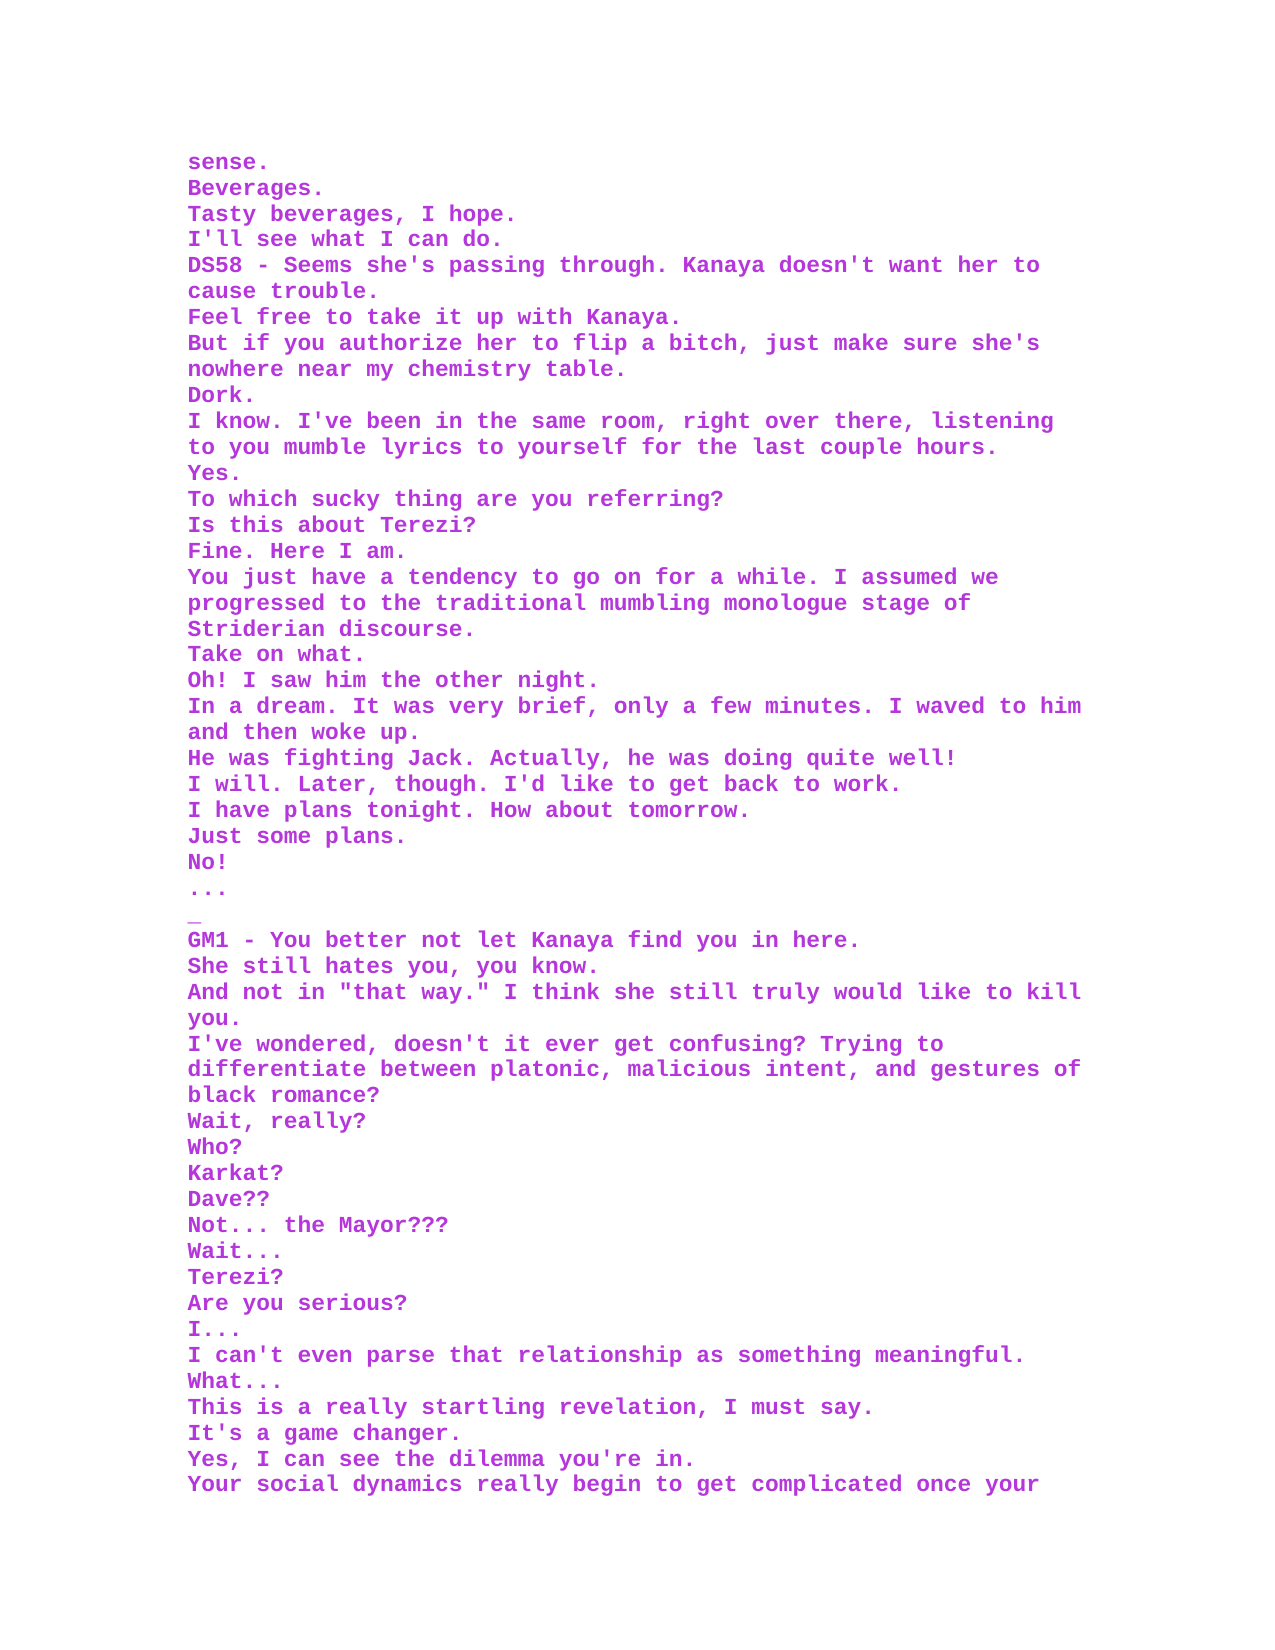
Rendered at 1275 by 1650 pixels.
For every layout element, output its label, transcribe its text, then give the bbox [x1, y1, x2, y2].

text In a dream. It was very brief, only a few minutes. I waved to him and then woke up. [187, 695, 1087, 747]
text Your social dynamics really begin to get complicated once your [187, 1473, 1087, 1499]
text Karkat? [187, 1162, 1087, 1187]
text I will. Later, though. I'd like to get back to work. [187, 772, 1087, 798]
text No! [187, 850, 1087, 876]
text I'll see what I can do. [187, 228, 1087, 254]
text Are you serious? [187, 1291, 1087, 1317]
text You just have a tendency to go on for a while. I assumed we progressed to the traditional mumbling monologue stage of Striderian discourse. [187, 565, 1087, 643]
text Dave?? [187, 1187, 1087, 1213]
text Terezi? [187, 1265, 1087, 1291]
text sense. [187, 150, 1087, 176]
text Is this about Terezi? [187, 513, 1087, 539]
text I've wondered, doesn't it ever get confusing? Trying to differentiate between platonic, malicious intent, and gestures of black romance? [187, 1032, 1087, 1110]
text What... [187, 1369, 1087, 1395]
text I... [187, 1317, 1087, 1343]
text Oh! I saw him the other night. [187, 669, 1087, 695]
text Who? [187, 1136, 1087, 1162]
text I have plans tonight. How about tomorrow. [187, 798, 1087, 824]
text He was fighting Jack. Actually, he was doing quite well! [187, 747, 1087, 772]
text And not in "that way." I think she still truly would like to kill you. [187, 980, 1087, 1032]
text I can't even parse that relationship as something meaningful. [187, 1343, 1087, 1369]
text Beverages. [187, 176, 1087, 202]
text Fine. Here I am. [187, 539, 1087, 565]
text It's a game changer. [187, 1421, 1087, 1447]
text She still hates you, you know. [187, 954, 1087, 980]
text Not... the Mayor??? [187, 1213, 1087, 1239]
text Just some plans. [187, 824, 1087, 850]
text But if you authorize her to flip a bitch, just make sure she's nowhere near my chemistry table. [187, 332, 1087, 383]
text DS58 - Seems she's passing through. Kanaya doesn't want her to cause trouble. [187, 254, 1087, 306]
text Dork. [187, 383, 1087, 409]
text Yes, I can see the dilemma you're in. [187, 1447, 1087, 1473]
text This is a really startling revelation, I must say. [187, 1395, 1087, 1421]
text To which sucky thing are you referring? [187, 487, 1087, 513]
text Tasty beverages, I hope. [187, 202, 1087, 228]
text Wait, really? [187, 1110, 1087, 1136]
text _ [187, 902, 1087, 928]
text I know. I've been in the same room, right over there, listening to you mumble lyrics to yourself for the last couple hours. [187, 409, 1087, 461]
text ... [187, 876, 1087, 902]
text Yes. [187, 461, 1087, 487]
text Take on what. [187, 643, 1087, 669]
text Feel free to take it up with Kanaya. [187, 306, 1087, 332]
text GM1 - You better not let Kanaya find you in here. [187, 928, 1087, 954]
text Wait... [187, 1239, 1087, 1265]
